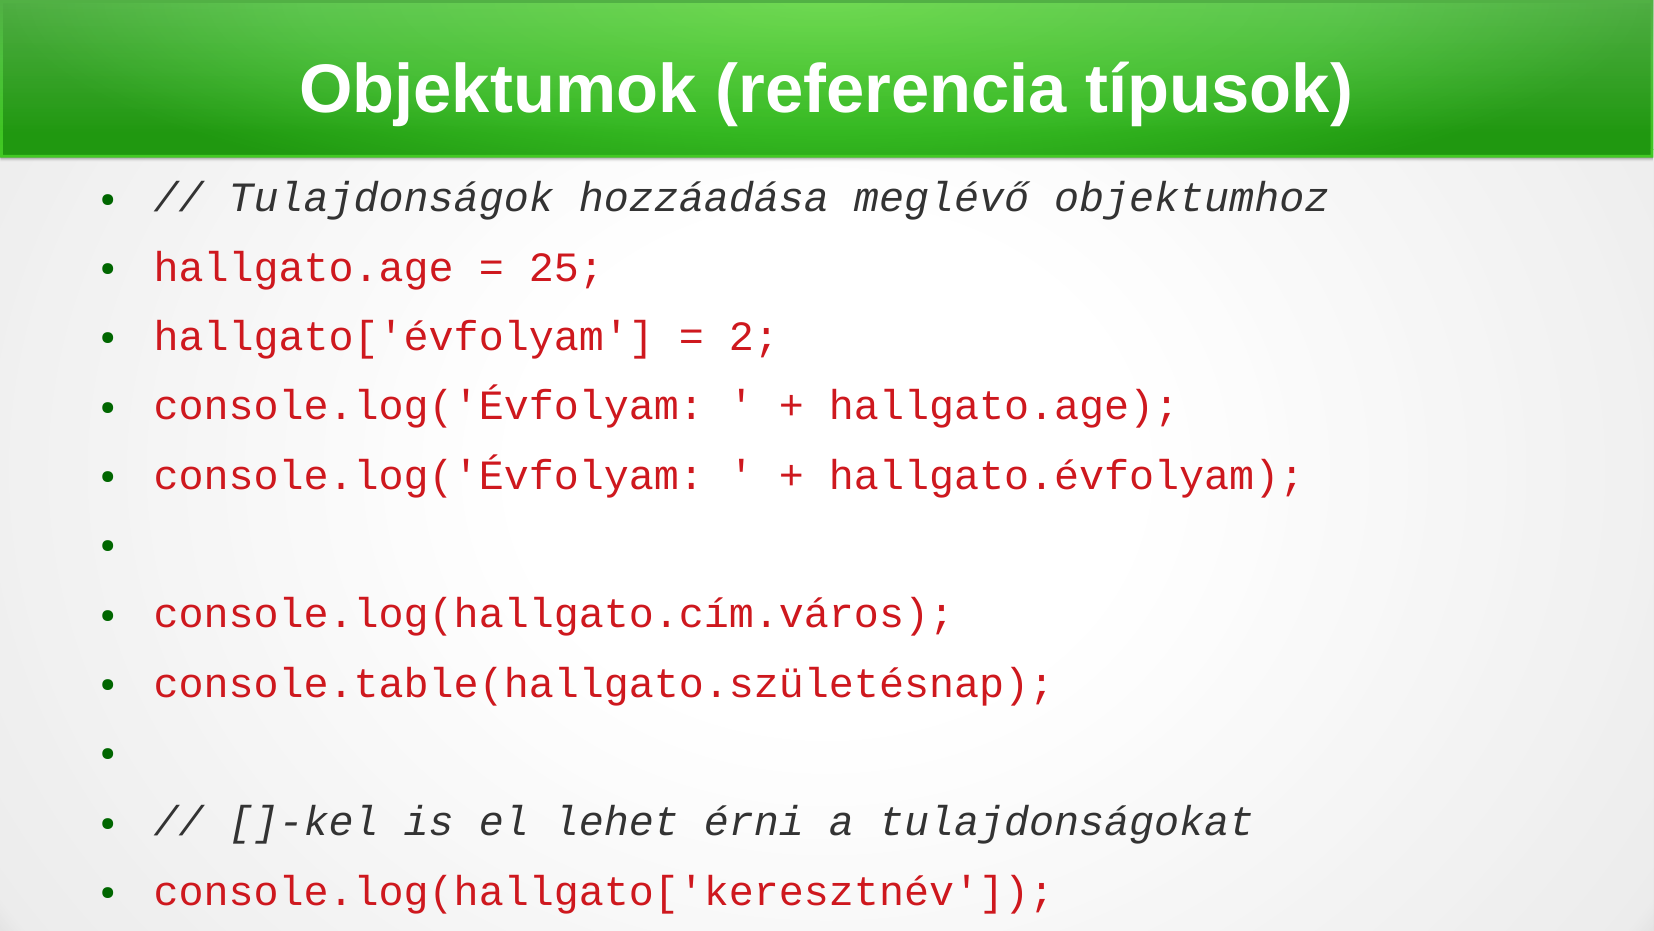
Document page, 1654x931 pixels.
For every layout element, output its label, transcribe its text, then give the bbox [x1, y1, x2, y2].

title Objektumok (referencia típusok) [82, 35, 1571, 142]
list // Tulajdonságok hozzáadása meglévő objektumhoz hallgato.age = 25; hallgato['évfolyam'] = 2; console.log('Évfolyam: ' + hallgato.age); console.log('Évfolyam: ' + hallgato.évfolyam); console.log(hallgato.cím.város); console.table(hallgato.születésnap); // []-kel is el lehet érni a tulajdonságokat console.log(hallgato['keresztnév']); [82, 177, 1571, 931]
